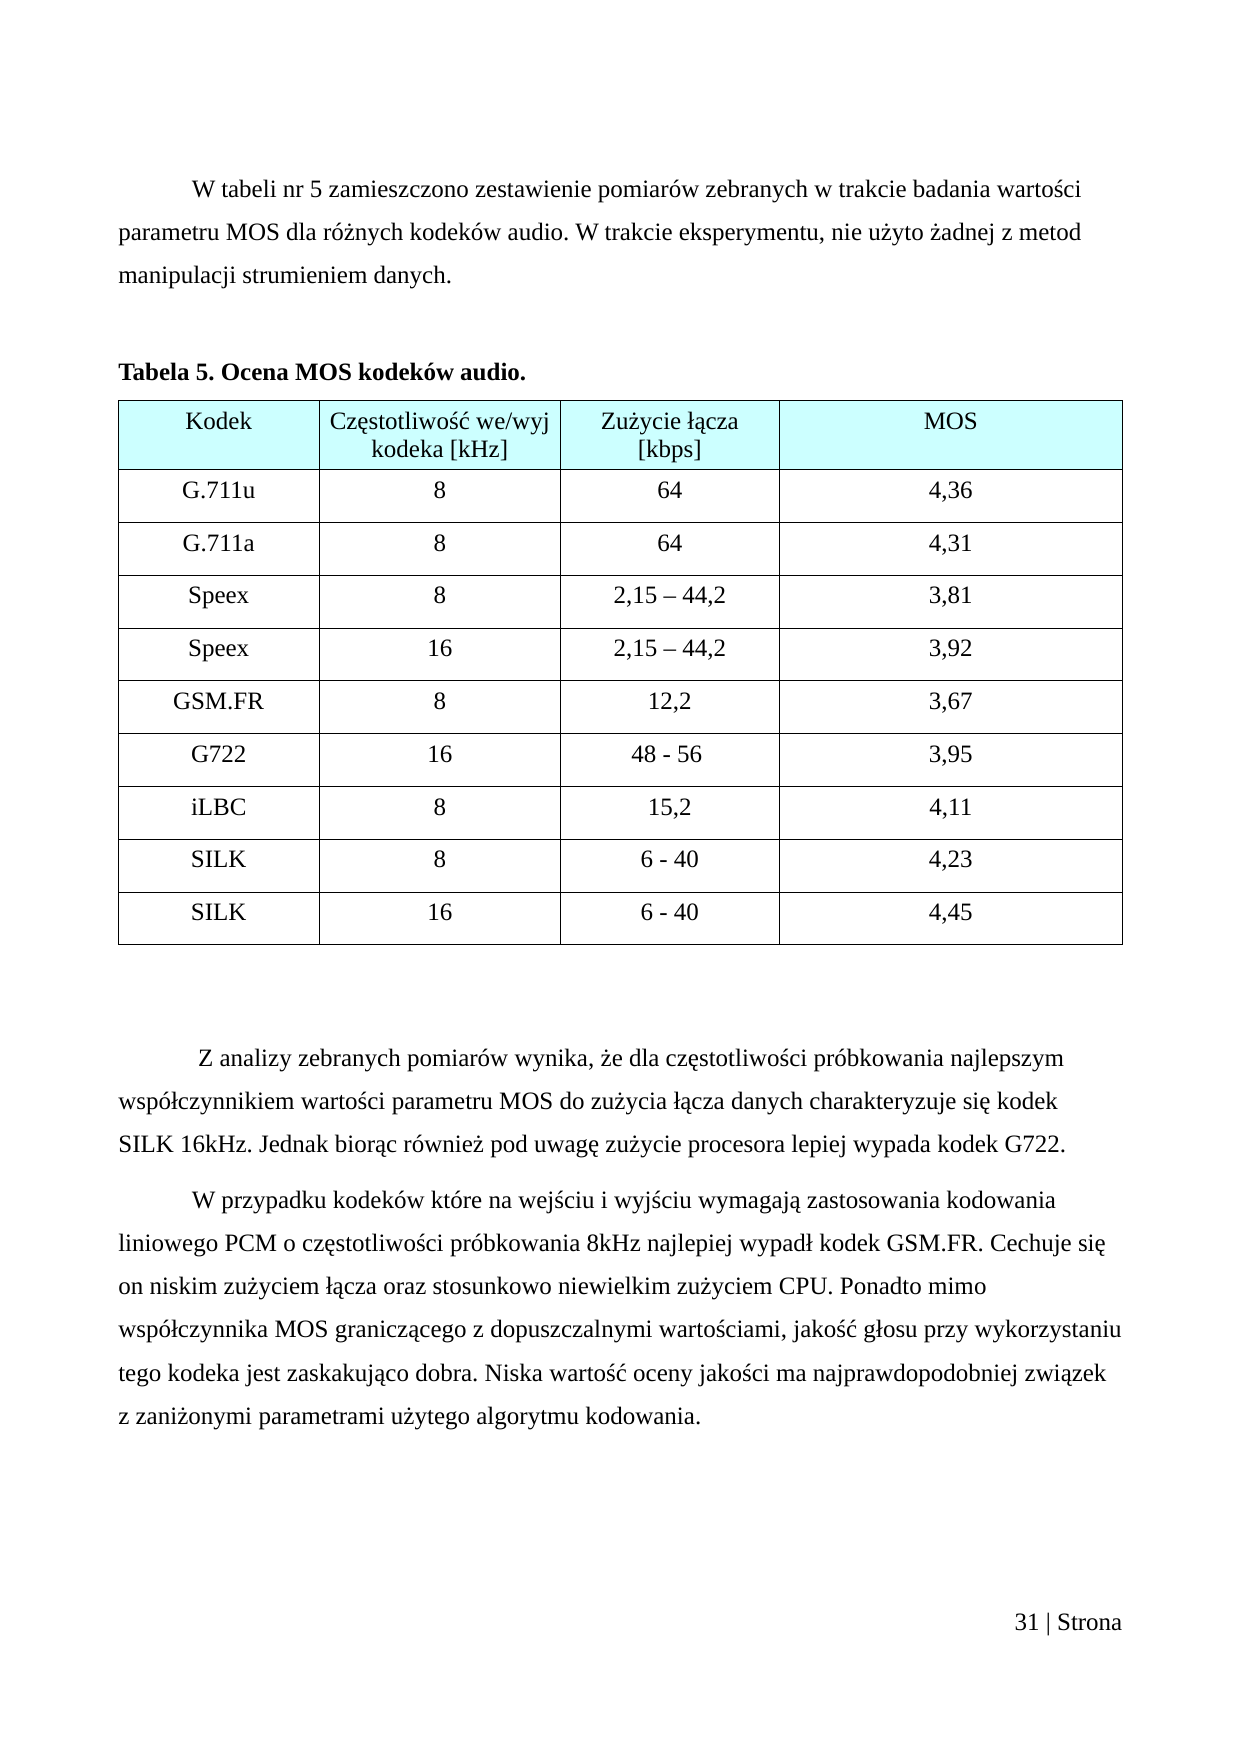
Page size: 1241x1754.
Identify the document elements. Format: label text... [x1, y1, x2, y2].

table_cell SILK [119, 840, 319, 892]
table_cell 3,95 [780, 734, 1122, 786]
table_cell Speex [119, 629, 319, 680]
table_cell 8 [320, 787, 560, 839]
table_cell G.711a [119, 523, 319, 575]
table_cell 48 - 56 [561, 734, 779, 786]
table_cell GSM.FR [119, 681, 319, 733]
table_cell 12,2 [561, 681, 779, 733]
table_cell 16 [320, 629, 560, 680]
table_cell G722 [119, 734, 319, 786]
table_cell 2,15 – 44,2 [561, 629, 779, 680]
table_cell 64 [561, 470, 779, 522]
text W tabeli nr 5 zamieszczono zestawienie pomiarów zebranych w trakcie badania wartości parametru MOS dla różnych kodeków audio. W trakcie eksperymentu, nie użyto żadnej z metod manipulacji strumieniem danych. [118, 174, 1122, 289]
table_cell G.711u [119, 470, 319, 522]
table_cell 4,23 [780, 840, 1122, 892]
table_cell 8 [320, 470, 560, 522]
table_cell 4,36 [780, 470, 1122, 522]
text Tabela 5. Ocena MOS kodeków audio. [118, 357, 1122, 386]
table_header MOS [780, 401, 1122, 469]
table_cell Speex [119, 576, 319, 627]
table_cell 16 [320, 893, 560, 944]
table_cell 3,67 [780, 681, 1122, 733]
table_cell 8 [320, 523, 560, 575]
table_cell 2,15 – 44,2 [561, 576, 779, 627]
table_cell iLBC [119, 787, 319, 839]
table_cell SILK [119, 893, 319, 944]
table_cell 15,2 [561, 787, 779, 839]
table_cell 8 [320, 576, 560, 627]
table_cell 64 [561, 523, 779, 575]
table_header Kodek [119, 401, 319, 469]
table_cell 6 - 40 [561, 893, 779, 944]
table_header Częstotliwość we/wyj kodeka [kHz] [320, 401, 560, 469]
table_cell 8 [320, 840, 560, 892]
text W przypadku kodeków które na wejściu i wyjściu wymagają zastosowania kodowania liniowego PCM o częstotliwości próbkowania 8kHz najlepiej wypadł kodek GSM.FR. Cechuje się on niskim zużyciem łącza oraz stosunkowo niewielkim zużyciem CPU. Ponadto mimo współczynnika MOS graniczącego z dopuszczalnymi wartościami, jakość głosu przy wykorzystaniu tego kodeka jest zaskakująco dobra. Niska wartość oceny jakości ma najprawdopodobniej związek z zaniżonymi parametrami użytego algorytmu kodowania. [118, 1185, 1122, 1429]
table_cell 8 [320, 681, 560, 733]
table_header Zużycie łącza [kbps] [561, 401, 779, 469]
text Z analizy zebranych pomiarów wynika, że dla częstotliwości próbkowania najlepszym współczynnikiem wartości parametru MOS do zużycia łącza danych charakteryzuje się kodek SILK 16kHz. Jednak biorąc również pod uwagę zużycie procesora lepiej wypada kodek G722. [118, 1043, 1122, 1158]
table_cell 3,81 [780, 576, 1122, 627]
table_cell 4,11 [780, 787, 1122, 839]
table_cell 4,45 [780, 893, 1122, 944]
table_cell 3,92 [780, 629, 1122, 680]
table_cell 16 [320, 734, 560, 786]
table_cell 4,31 [780, 523, 1122, 575]
table_cell 6 - 40 [561, 840, 779, 892]
